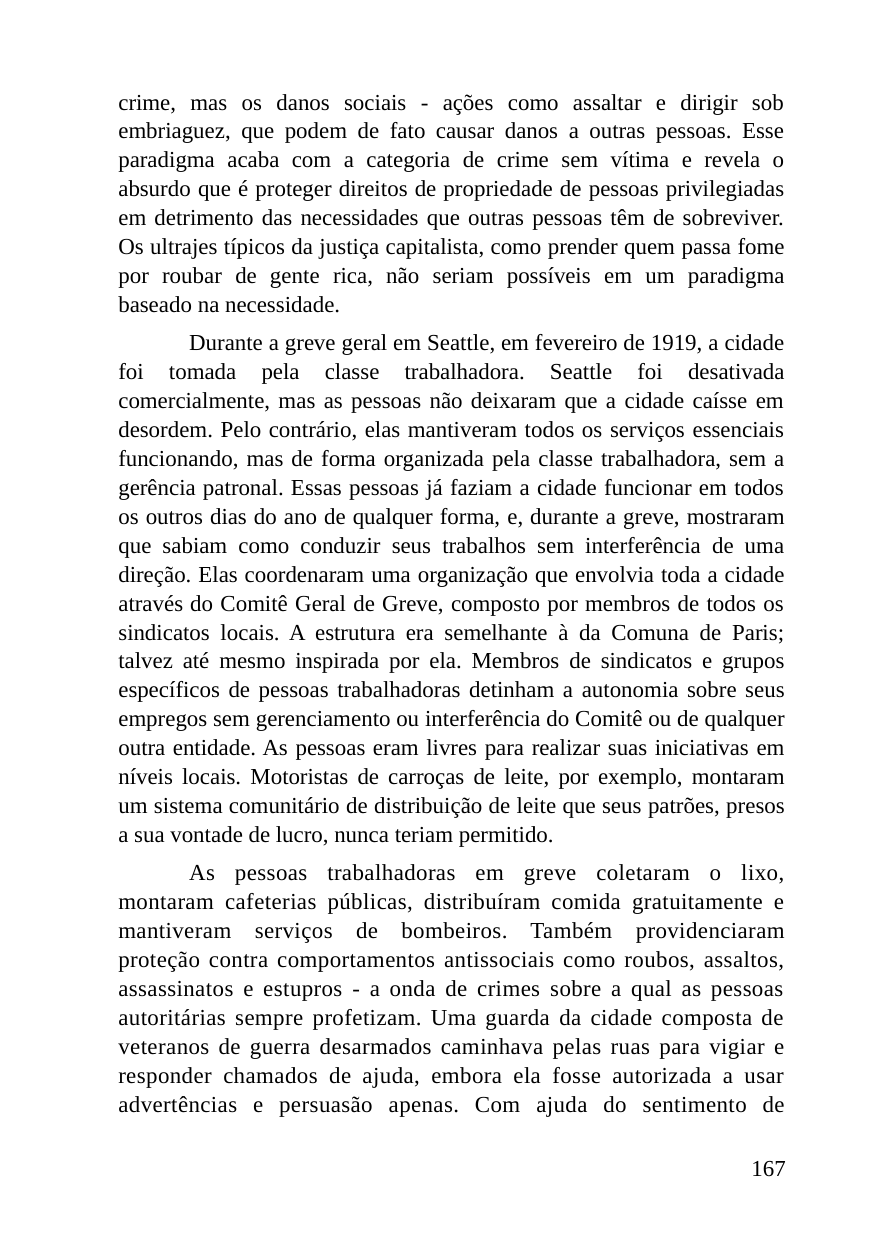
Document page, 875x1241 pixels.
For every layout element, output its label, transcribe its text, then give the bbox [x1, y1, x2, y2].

text Durante a greve geral em Seattle, em fevereiro de 1919, a cidade foi tomada pela classe trabalhadora. Seattle foi desativada comercialmente, mas as pessoas não deixaram que a cidade caísse em desordem. Pelo contrário, elas mantiveram todos os serviços essenciais funcionando, mas de forma organizada pela classe trabalhadora, sem a gerência patronal. Essas pessoas já faziam a cidade funcionar em todos os outros dias do ano de qualquer forma, e, durante a greve, mostraram que sabiam como conduzir seus trabalhos sem interferência de uma direção. Elas coordenaram uma organização que envolvia toda a cidade através do Comitê Geral de Greve, composto por membros de todos os sindicatos locais. A estrutura era semelhante à da Comuna de Paris; talvez até mesmo inspirada por ela. Membros de sindicatos e grupos específicos de pessoas trabalhadoras detinham a autonomia sobre seus empregos sem gerenciamento ou interferência do Comitê ou de qualquer outra entidade. As pessoas eram livres para realizar suas iniciativas em níveis locais. Motoristas de carroças de leite, por exemplo, montaram um sistema comunitário de distribuição de leite que seus patrões, presos a sua vontade de lucro, nunca teriam permitido. [118, 329, 786, 848]
text crime, mas os danos sociais - ações como assaltar e dirigir sob embriaguez, que podem de fato causar danos a outras pessoas. Esse paradigma acaba com a categoria de crime sem vítima e revela o absurdo que é proteger direitos de propriedade de pessoas privilegiadas em detrimento das necessidades que outras pessoas têm de sobreviver. Os ultrajes típicos da justiça capitalista, como prender quem passa fome por roubar de gente rica, não seriam possíveis em um paradigma baseado na necessidade. [118, 88, 786, 318]
text As pessoas trabalhadoras em greve coletaram o lixo, montaram cafeterias públicas, distribuíram comida gratuitamente e mantiveram serviços de bombeiros. Também providenciaram proteção contra comportamentos antissociais como roubos, assaltos, assassinatos e estupros - a onda de crimes sobre a qual as pessoas autoritárias sempre profetizam. Uma guarda da cidade composta de veteranos de guerra desarmados caminhava pelas ruas para vigiar e responder chamados de ajuda, embora ela fosse autorizada a usar advertências e persuasão apenas. Com ajuda do sentimento de [118, 859, 786, 1117]
